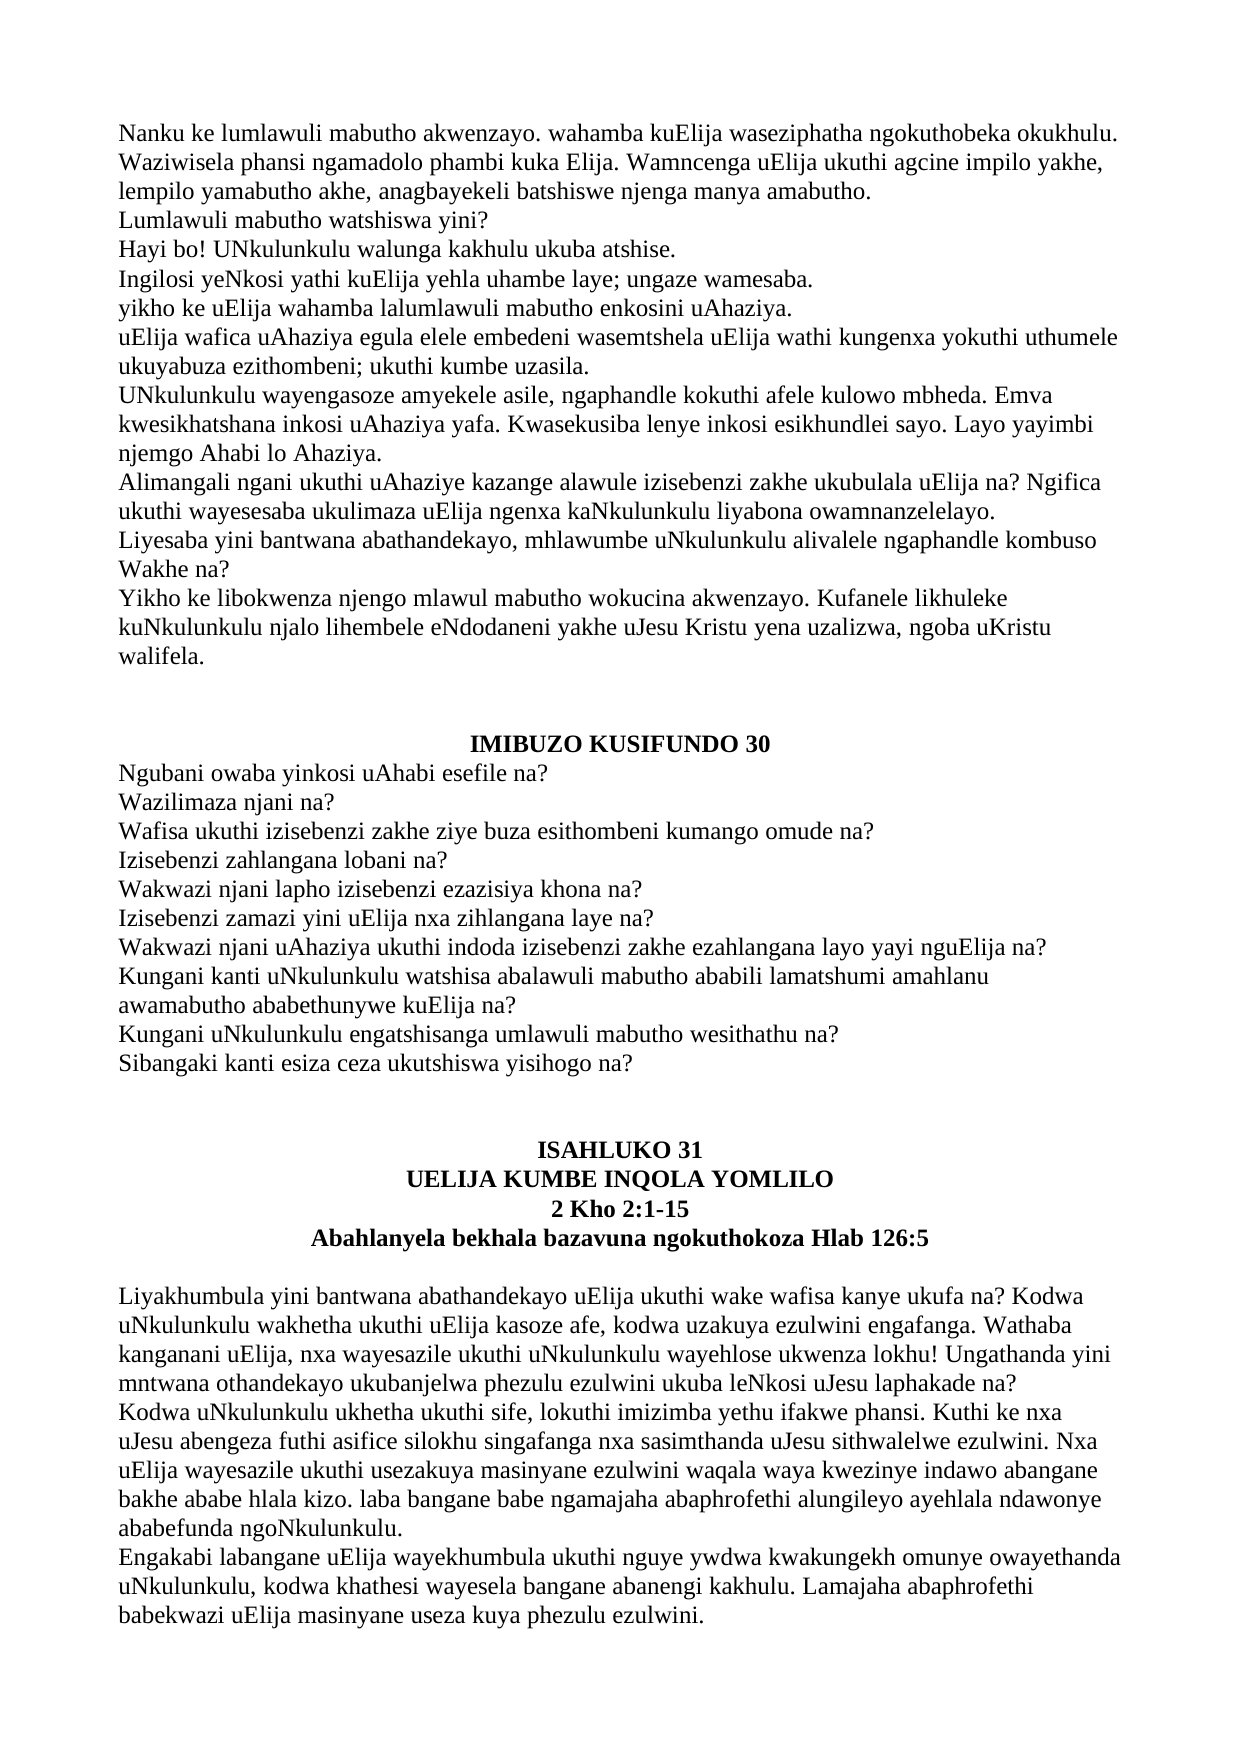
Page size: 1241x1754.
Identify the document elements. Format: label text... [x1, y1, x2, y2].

text Hayi bo! UNkulunkulu walunga kakhulu ukuba atshise. [118, 234, 1122, 263]
text Izisebenzi zahlangana lobani na? [118, 845, 1122, 874]
text ISAHLUKO 31 [118, 1135, 1122, 1164]
text Liyesaba yini bantwana abathandekayo, mhlawumbe uNkulunkulu alivalele ngaphandle kombuso Wakhe na? [118, 525, 1122, 583]
text Alimangali ngani ukuthi uAhaziye kazange alawule izisebenzi zakhe ukubulala uElija na? Ngifica ukuthi wayesesaba ukulimaza uElija ngenxa kaNkulunkulu liyabona owamnanzelelayo. [118, 467, 1122, 525]
text IMIBUZO KUSIFUNDO 30 [118, 728, 1122, 757]
text Sibangaki kanti esiza ceza ukutshiswa yisihogo na? [118, 1048, 1122, 1077]
text Ingilosi yeNkosi yathi kuElija yehla uhambe laye; ungaze wamesaba. [118, 263, 1122, 292]
text Kungani uNkulunkulu engatshisanga umlawuli mabutho wesithathu na? [118, 1019, 1122, 1048]
text Yikho ke libokwenza njengo mlawul mabutho wokucina akwenzayo. Kufanele likhuleke kuNkulunkulu njalo lihembele eNdodaneni yakhe uJesu Kristu yena uzalizwa, ngoba uKristu walifela. [118, 583, 1122, 670]
text 2 Kho 2:1-15 [118, 1193, 1122, 1222]
text Ngubani owaba yinkosi uAhabi esefile na? [118, 757, 1122, 787]
text Nanku ke lumlawuli mabutho akwenzayo. wahamba kuElija waseziphatha ngokuthobeka okukhulu. Waziwisela phansi ngamadolo phambi kuka Elija. Wamncenga uElija ukuthi agcine impilo yakhe, lempilo yamabutho akhe, anagbayekeli batshiswe njenga manya amabutho. [118, 118, 1122, 205]
text Engakabi labangane uElija wayekhumbula ukuthi nguye ywdwa kwakungekh omunye owayethanda uNkulunkulu, kodwa khathesi wayesela bangane abanengi kakhulu. Lamajaha abaphrofethi babekwazi uElija masinyane useza kuya phezulu ezulwini. [118, 1542, 1122, 1629]
text Wafisa ukuthi izisebenzi zakhe ziye buza esithombeni kumango omude na? [118, 816, 1122, 845]
text yikho ke uElija wahamba lalumlawuli mabutho enkosini uAhaziya. [118, 292, 1122, 322]
text Kodwa uNkulunkulu ukhetha ukuthi sife, lokuthi imizimba yethu ifakwe phansi. Kuthi ke nxa uJesu abengeza futhi asifice silokhu singafanga nxa sasimthanda uJesu sithwalelwe ezulwini. Nxa uElija wayesazile ukuthi usezakuya masinyane ezulwini waqala waya kwezinye indawo abangane bakhe ababe hlala kizo. laba bangane babe ngamajaha abaphrofethi alungileyo ayehlala ndawonye ababefunda ngoNkulunkulu. [118, 1397, 1122, 1542]
text UELIJA KUMBE INQOLA YOMLILO [118, 1164, 1122, 1193]
text Kungani kanti uNkulunkulu watshisa abalawuli mabutho ababili lamatshumi amahlanu awamabutho ababethunywe kuElija na? [118, 961, 1122, 1019]
text Liyakhumbula yini bantwana abathandekayo uElija ukuthi wake wafisa kanye ukufa na? Kodwa uNkulunkulu wakhetha ukuthi uElija kasoze afe, kodwa uzakuya ezulwini engafanga. Wathaba kanganani uElija, nxa wayesazile ukuthi uNkulunkulu wayehlose ukwenza lokhu! Ungathanda yini mntwana othandekayo ukubanjelwa phezulu ezulwini ukuba leNkosi uJesu laphakade na? [118, 1281, 1122, 1397]
text Lumlawuli mabutho watshiswa yini? [118, 205, 1122, 234]
text uElija wafica uAhaziya egula elele embedeni wasemtshela uElija wathi kungenxa yokuthi uthumele ukuyabuza ezithombeni; ukuthi kumbe uzasila. [118, 322, 1122, 380]
text Wakwazi njani lapho izisebenzi ezazisiya khona na? [118, 874, 1122, 903]
text Wazilimaza njani na? [118, 787, 1122, 816]
text UNkulunkulu wayengasoze amyekele asile, ngaphandle kokuthi afele kulowo mbheda. Emva kwesikhatshana inkosi uAhaziya yafa. Kwasekusiba lenye inkosi esikhundlei sayo. Layo yayimbi njemgo Ahabi lo Ahaziya. [118, 380, 1122, 467]
text Izisebenzi zamazi yini uElija nxa zihlangana laye na? [118, 903, 1122, 932]
text Abahlanyela bekhala bazavuna ngokuthokoza Hlab 126:5 [118, 1222, 1122, 1252]
text Wakwazi njani uAhaziya ukuthi indoda izisebenzi zakhe ezahlangana layo yayi nguElija na? [118, 932, 1122, 961]
